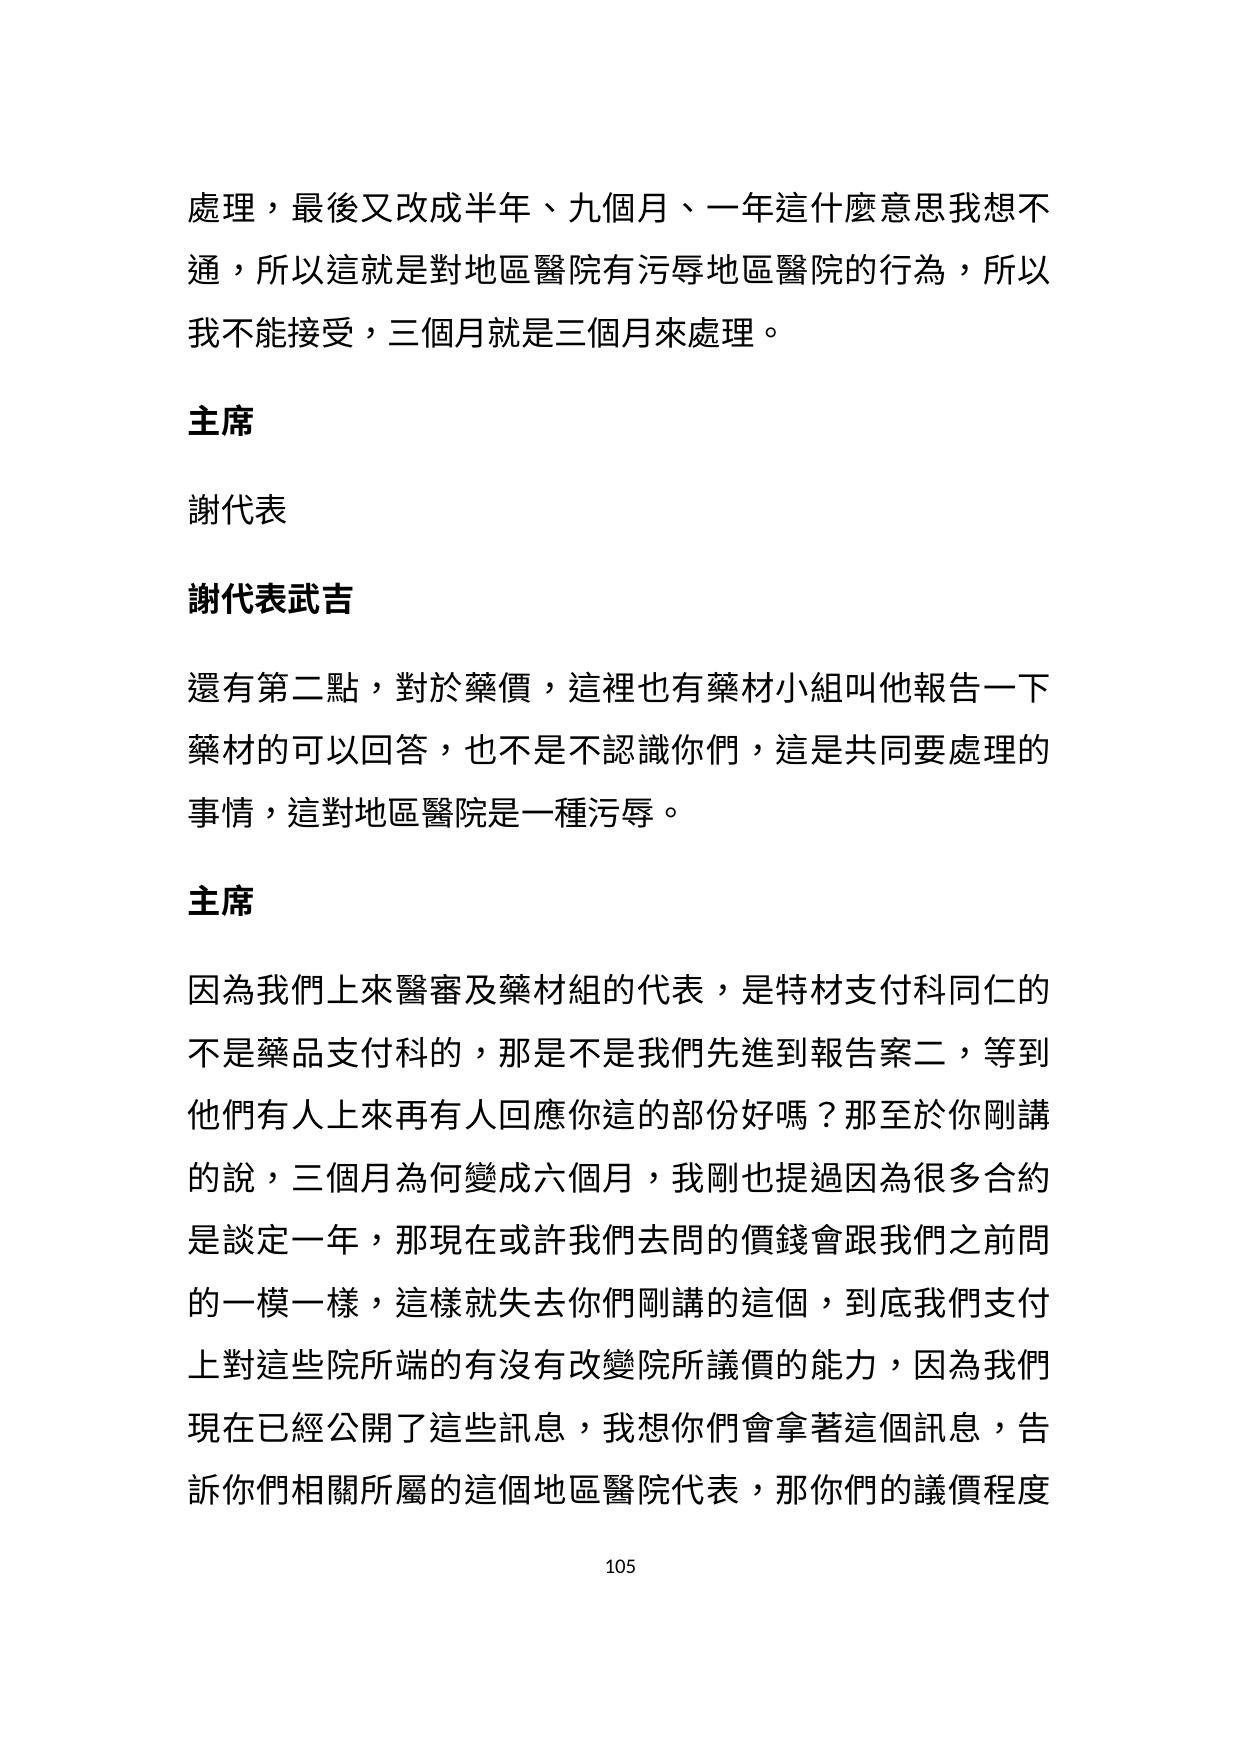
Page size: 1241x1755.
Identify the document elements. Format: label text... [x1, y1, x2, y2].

text 因為我們上來醫審及藥材組的代表，是特材支付科同仁的不是藥品支付科的，那是不是我們先進到報告案二，等到他們有人上來再有人回應你這的部份好嗎？那至於你剛講的說，三個月為何變成六個月，我剛也提過因為很多合約是談定一年，那現在或許我們去問的價錢會跟我們之前問的一模一樣，這樣就失去你們剛講的這個，到底我們支付上對這些院所端的有沒有改變院所議價的能力，因為我們現在已經公開了這些訊息，我想你們會拿著這個訊息，告訴你們相關所屬的這個地區醫院代表，那你們的議價程度 [187, 947, 1053, 1509]
text 主席 [187, 378, 1053, 440]
text 謝代表 [187, 467, 1053, 529]
text 還有第二點，對於藥價，這裡也有藥材小組叫他報告一下，藥材的可以回答，也不是不認識你們，這是共同要處理的事情，這對地區醫院是一種污辱。 [187, 644, 1053, 832]
text 處理，最後又改成半年、九個月、一年這什麼意思我想不通，所以這就是對地區醫院有污辱地區醫院的行為，所以我不能接受，三個月就是三個月來處理。 [187, 164, 1053, 352]
text 主席 [187, 858, 1053, 920]
text 謝代表武吉 [187, 555, 1053, 618]
